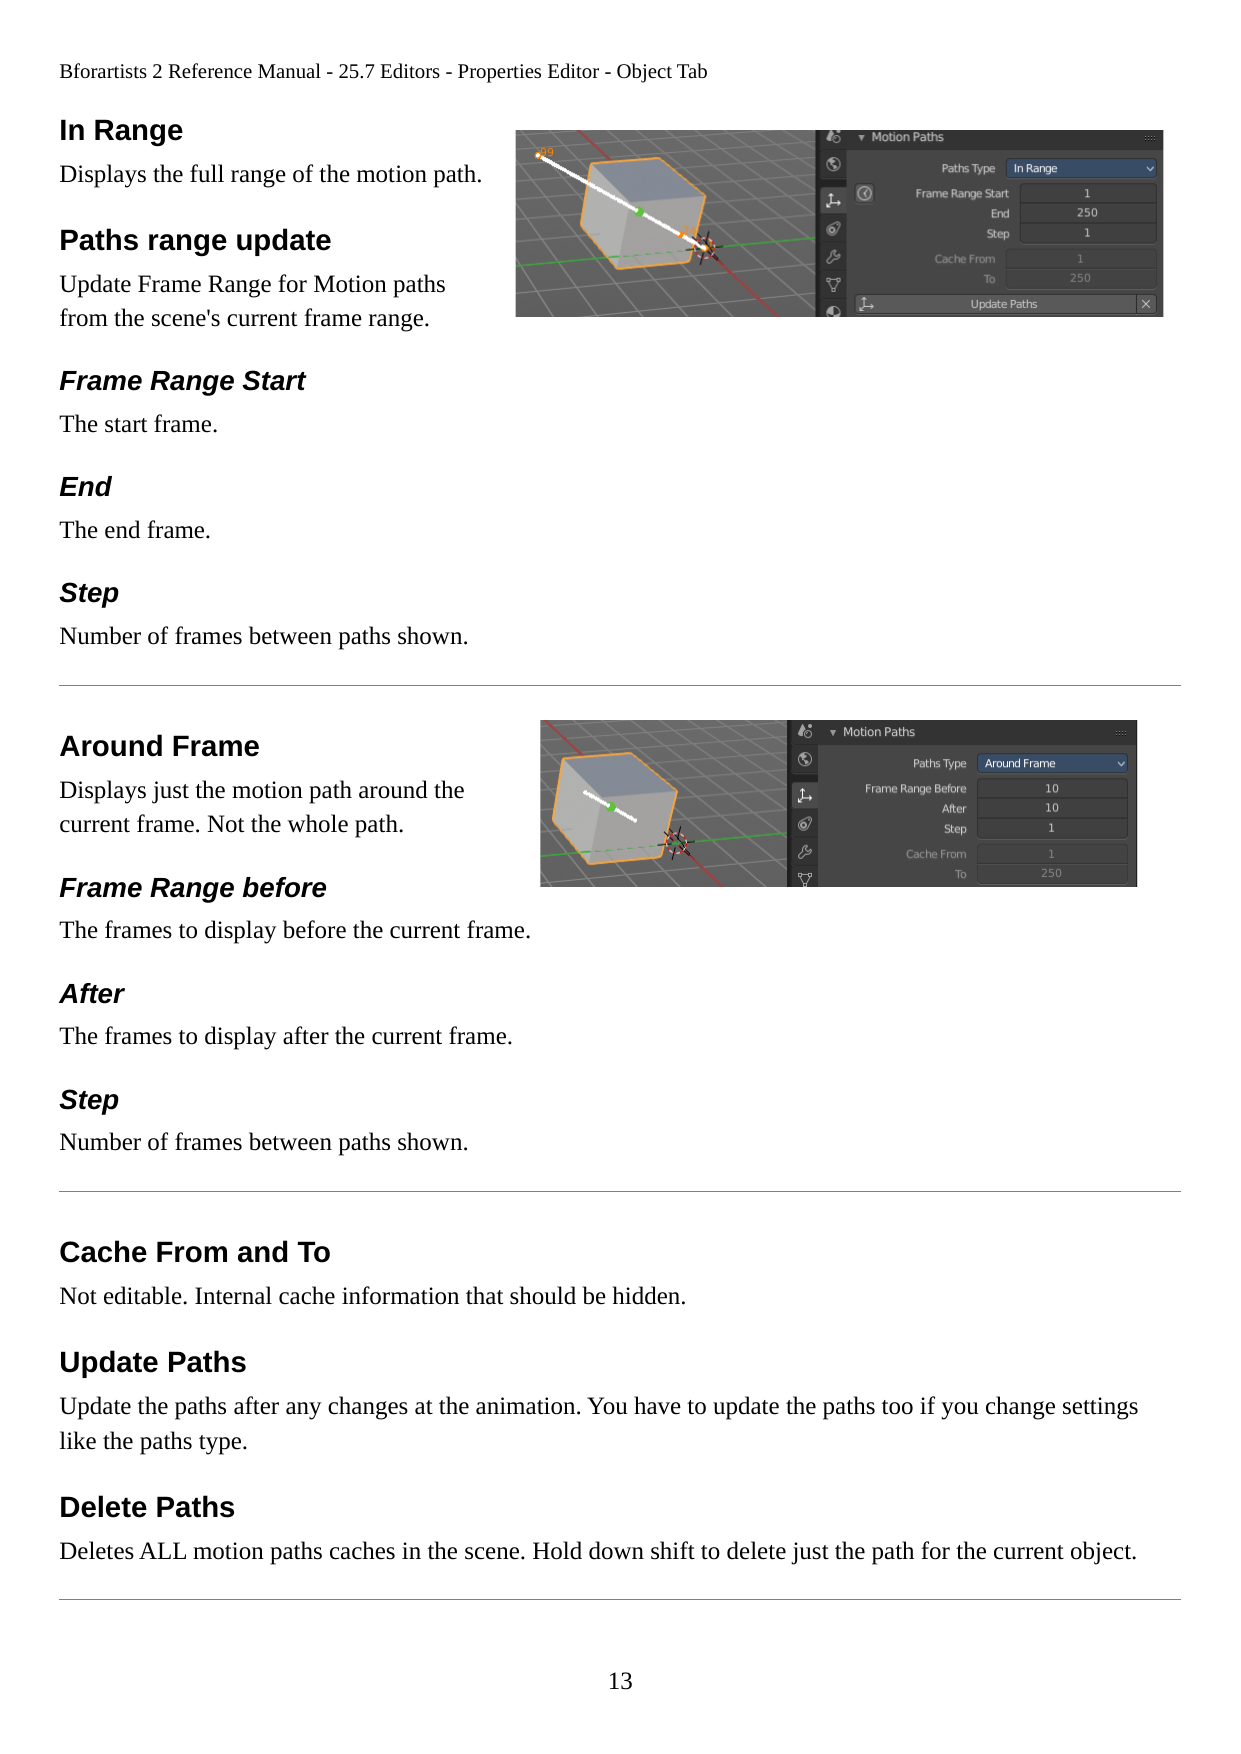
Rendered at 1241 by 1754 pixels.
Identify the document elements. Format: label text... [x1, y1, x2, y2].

text The frames to display after the current frame. [59, 1021, 1181, 1050]
text Not editable. Internal cache information that should be hidden. [59, 1281, 1181, 1310]
text [1138, 775, 1181, 838]
text The start frame. [59, 409, 1181, 438]
subtitle Step [59, 1083, 1181, 1115]
text Displays the full range of the motion path. [59, 159, 515, 188]
subtitle Paths range update [59, 222, 515, 256]
text Number of frames between paths shown. [59, 621, 1181, 650]
text Number of frames between paths shown. [59, 1127, 1181, 1156]
subtitle [1138, 729, 1181, 763]
subtitle End [59, 471, 1181, 503]
subtitle Around Frame [59, 729, 540, 763]
subtitle Frame Range Start [59, 365, 1181, 397]
text Deletes ALL motion paths caches in the scene. Hold down shift to delete just the path for the current object. [59, 1536, 1181, 1564]
text The end frame. [59, 515, 1181, 544]
subtitle Cache From and To [59, 1235, 1181, 1269]
picture [540, 720, 1138, 887]
text Displays just the motion path around the current frame. Not the whole path. [59, 775, 540, 838]
subtitle Delete Paths [59, 1489, 1181, 1523]
subtitle Update Paths [59, 1345, 1181, 1379]
subtitle After [59, 977, 1181, 1009]
text Update the paths after any changes at the animation. You have to update the paths too if you change settings like the paths type. [59, 1391, 1181, 1454]
subtitle [1164, 222, 1181, 256]
subtitle Step [59, 577, 1181, 608]
text The frames to display before the current frame. [59, 916, 1181, 944]
subtitle Frame Range before [59, 871, 1181, 903]
subtitle In Range [59, 113, 1181, 146]
text Update Frame Range for Motion paths from the scene's current frame range. [59, 269, 1181, 332]
picture [515, 130, 1164, 317]
